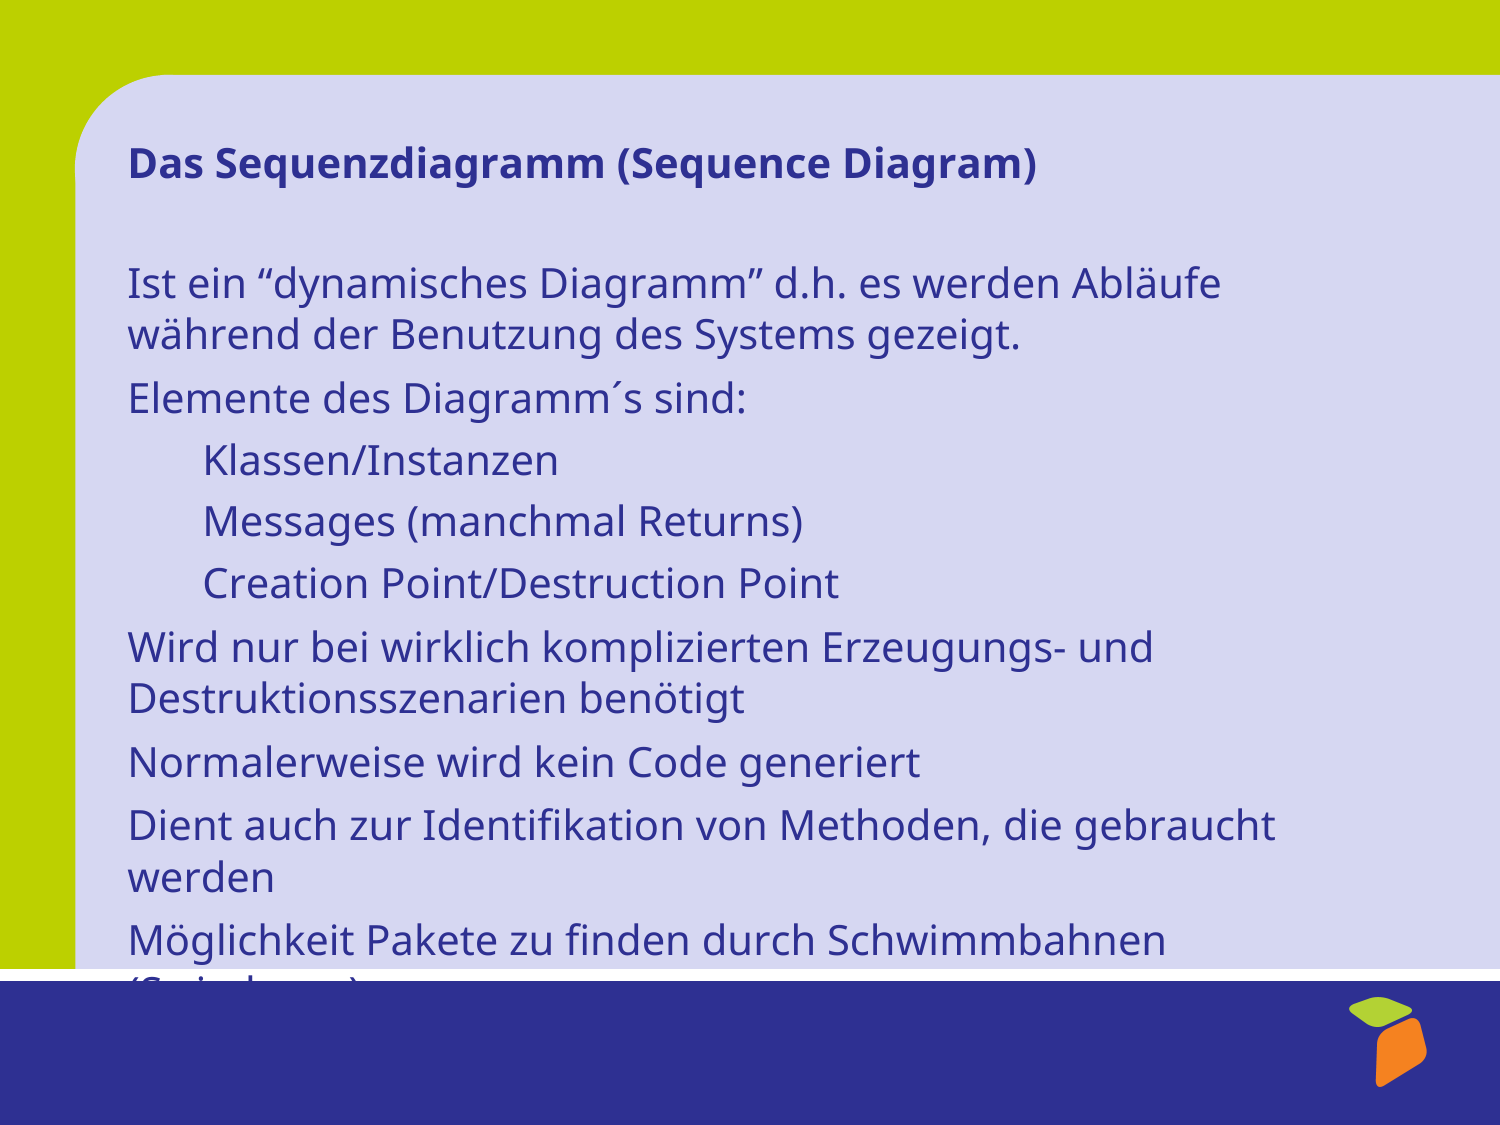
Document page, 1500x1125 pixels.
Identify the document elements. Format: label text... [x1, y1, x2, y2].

picture [0, 981, 1500, 1125]
title Das Sequenzdiagramm (Sequence Diagram) [112, 112, 1388, 213]
list Ist ein “dynamisches Diagramm” d.h. es werden Abläufe während der Benutzung des Systems gezeigt. Elemente des Diagramm´s sind: Klassen/Instanzen Messages (manchmal Returns) Creation Point/Destruction Point Wird nur bei wirklich komplizierten Erzeugungs- und Destruktionsszenarien benötigt Normalerweise wird kein Code generiert Dient auch zur Identifikation von Methoden, die gebraucht werden Möglichkeit Pakete zu finden durch Schwimmbahnen (Swimlanes) [112, 249, 1388, 1038]
